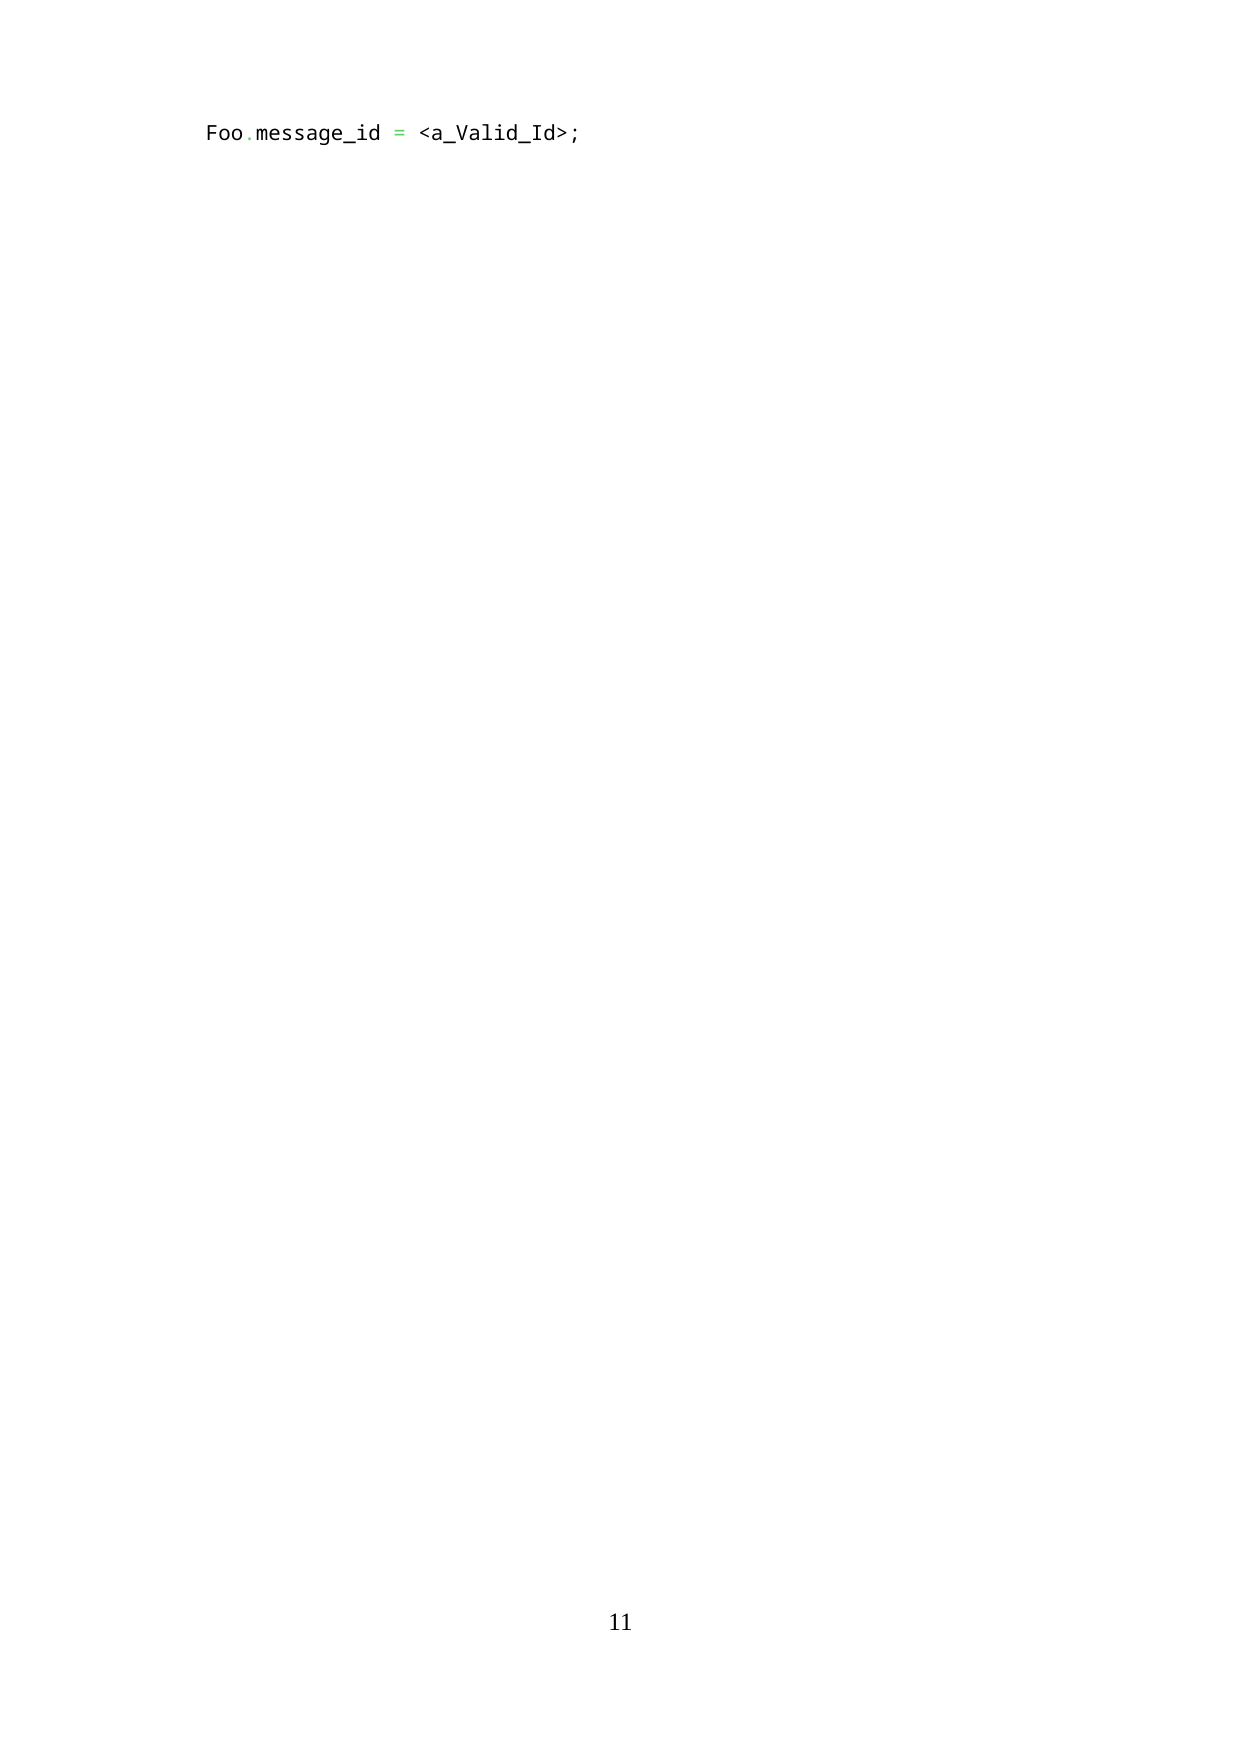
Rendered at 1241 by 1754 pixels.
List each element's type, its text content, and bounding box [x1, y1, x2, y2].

text Foo.message_id = <a_Valid_Id>; [118, 118, 1122, 147]
